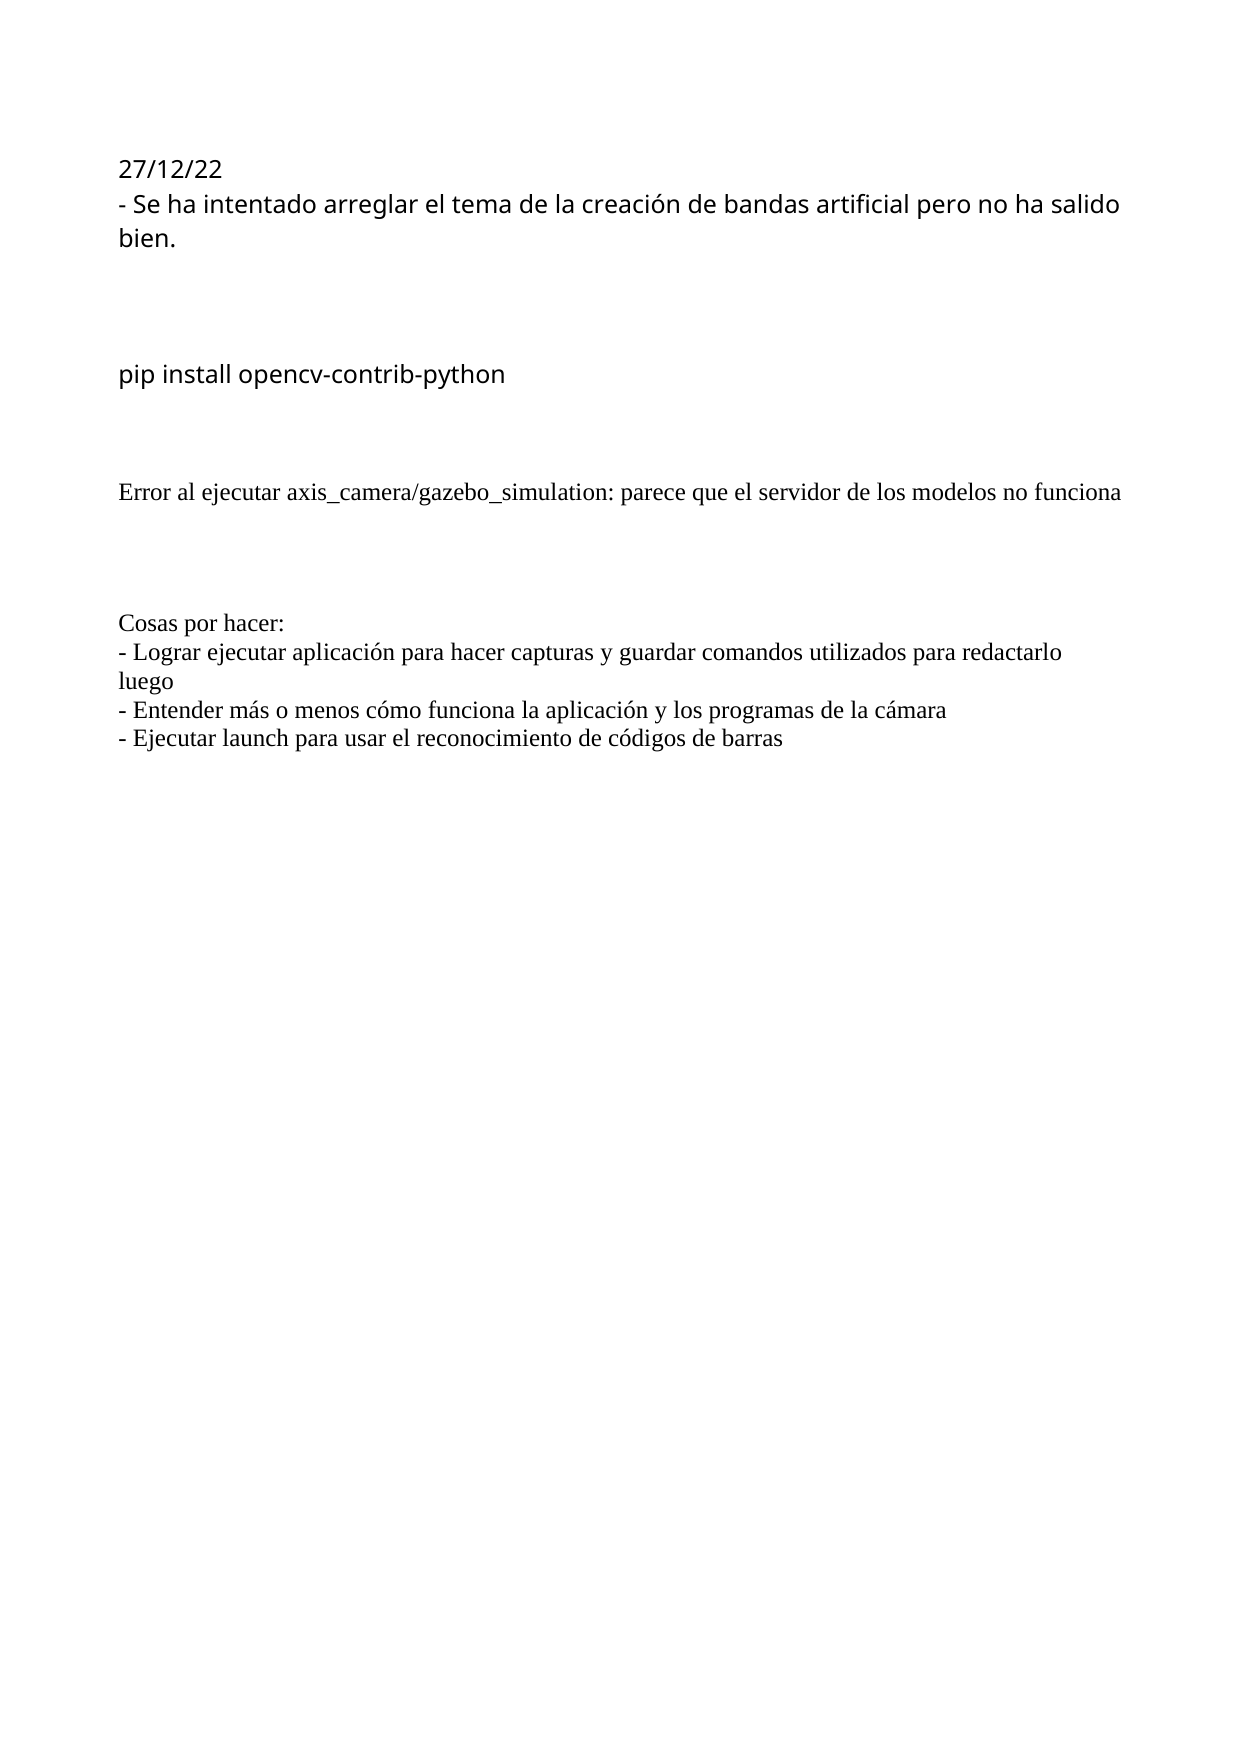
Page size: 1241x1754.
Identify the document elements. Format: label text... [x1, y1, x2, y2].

text pip install opencv-contrib-python [118, 357, 1122, 391]
text Cosas por hacer: [118, 608, 1122, 637]
text - Ejecutar launch para usar el reconocimiento de códigos de barras [118, 723, 1122, 752]
text - Se ha intentado arreglar el tema de la creación de bandas artificial pero no ha salido bien. [118, 186, 1122, 254]
text - Entender más o menos cómo funciona la aplicación y los programas de la cámara [118, 695, 1122, 723]
text 27/12/22 [118, 152, 1122, 186]
text - Lograr ejecutar aplicación para hacer capturas y guardar comandos utilizados para redactarlo luego [118, 637, 1122, 695]
list Error al ejecutar axis_camera/gazebo_simulation: parece que el servidor de los modelos no funciona [118, 477, 1122, 506]
